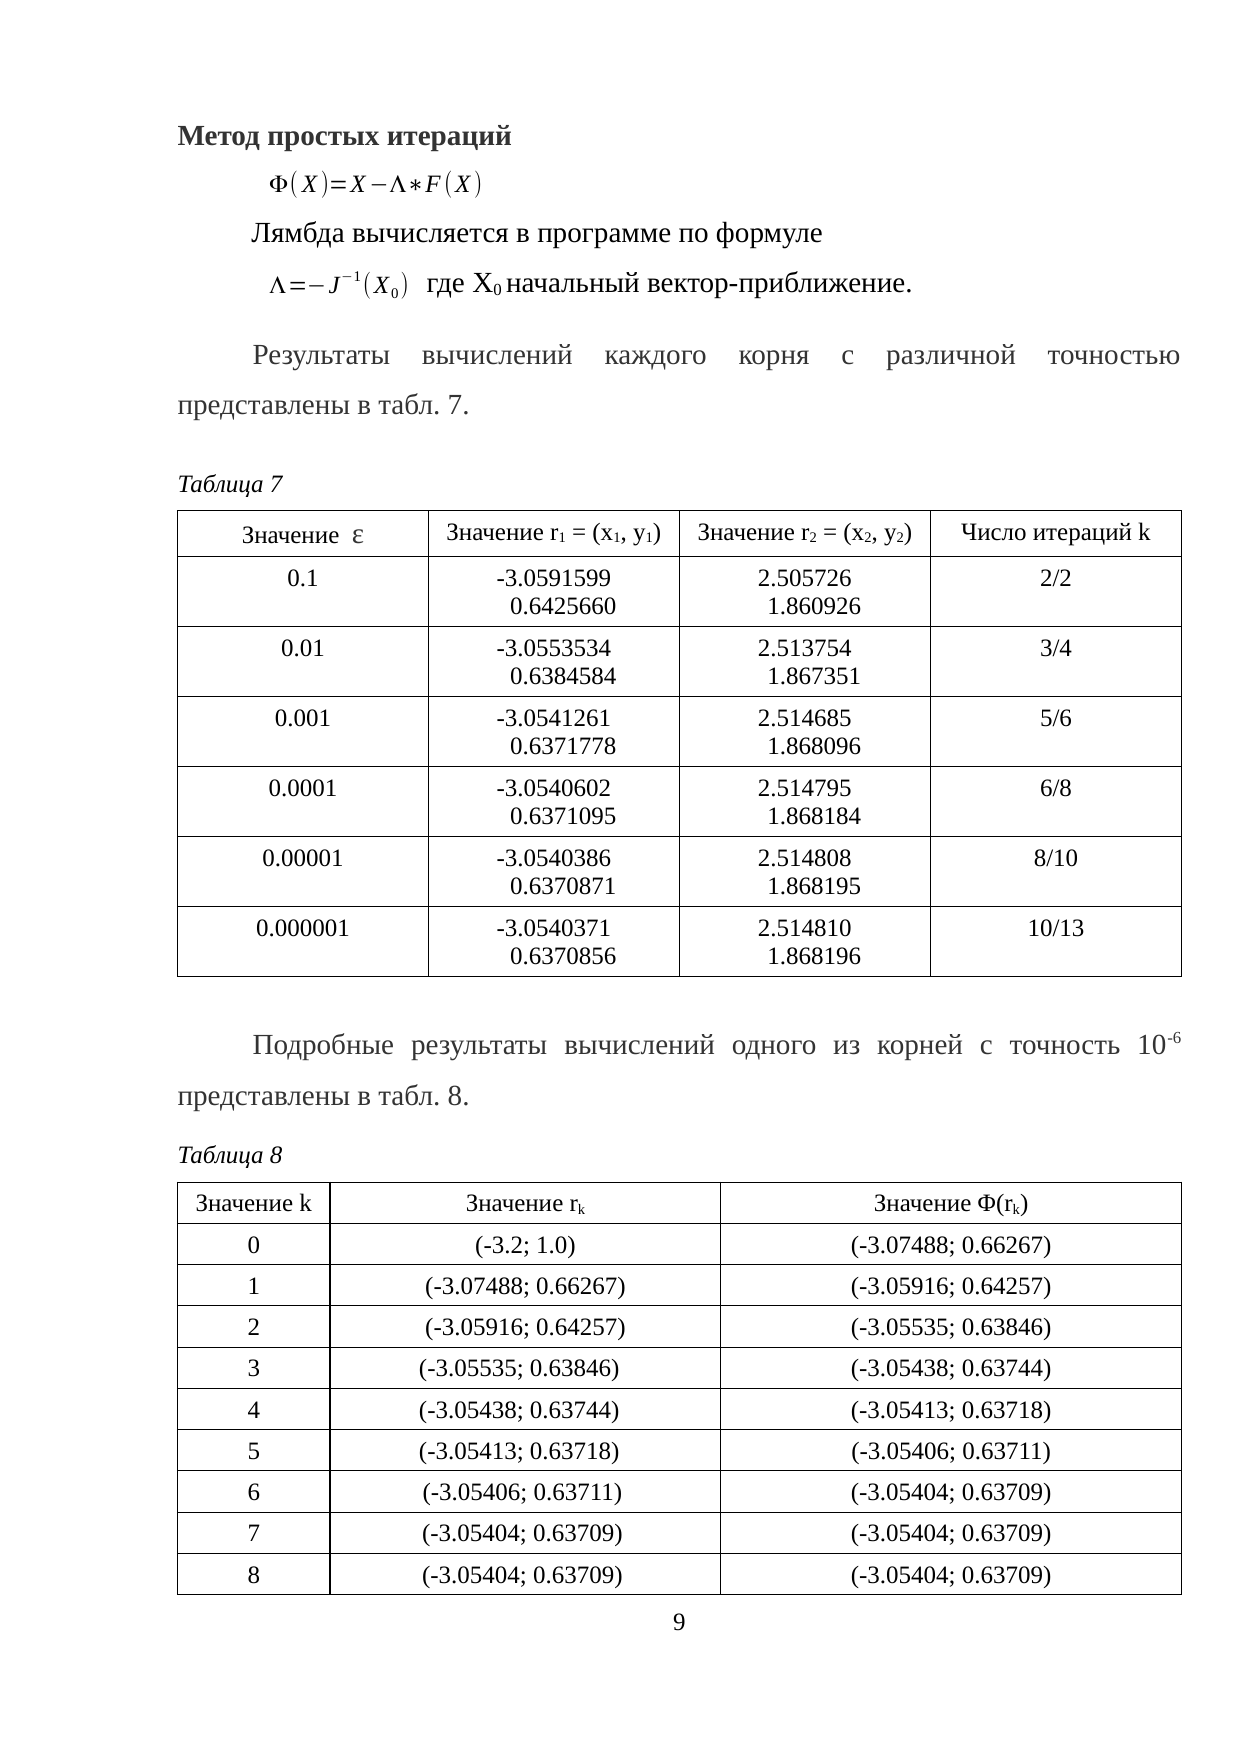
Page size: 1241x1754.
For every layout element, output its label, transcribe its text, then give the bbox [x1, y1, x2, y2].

table_cell 2.514795 1.868184 [680, 767, 930, 836]
table_cell (-3.07488; 0.66267) [331, 1265, 720, 1305]
text Метод простых итераций [177, 118, 1181, 152]
table_header Число итераций k [931, 511, 1181, 556]
table_cell (-3.05916; 0.64257) [721, 1265, 1181, 1305]
table_cell 2.514808 1.868195 [680, 837, 930, 906]
table_cell 0.0001 [178, 767, 428, 836]
table_cell -3.0591599 0.6425660 [429, 557, 679, 626]
table_cell (-3.05438; 0.63744) [721, 1348, 1181, 1388]
table_cell 5 [178, 1430, 329, 1470]
table_cell 3/4 [931, 627, 1181, 696]
table_cell 6/8 [931, 767, 1181, 836]
table_cell 10/13 [931, 907, 1181, 976]
table_cell -3.0540386 0.6370871 [429, 837, 679, 906]
table_header Значение rk [331, 1183, 720, 1223]
table_cell (-3.05535; 0.63846) [331, 1348, 720, 1388]
text где X0 начальный вектор-приближение. [177, 266, 1181, 302]
table_cell (-3.2; 1.0) [331, 1224, 720, 1264]
table_cell 7 [178, 1513, 329, 1553]
table_cell (-3.07488; 0.66267) [721, 1224, 1181, 1264]
table_cell (-3.05438; 0.63744) [331, 1389, 720, 1429]
table_cell -3.0553534 0.6384584 [429, 627, 679, 696]
table_cell 0.001 [178, 697, 428, 766]
text Подробные результаты вычислений одного из корней с точность 10-6 представлены в табл. 8. [177, 1027, 1181, 1111]
table_header Значение ε [178, 511, 428, 556]
table_cell 0 [178, 1224, 329, 1264]
table_header Значение k [178, 1183, 329, 1223]
table_cell (-3.05535; 0.63846) [721, 1306, 1181, 1347]
table_cell (-3.05413; 0.63718) [721, 1389, 1181, 1429]
text Результаты вычислений каждого корня с различной точностью представлены в табл. 7. [177, 337, 1181, 421]
text Лямбда вычисляется в программе по формуле [177, 215, 1181, 249]
table_cell 2.505726 1.860926 [680, 557, 930, 626]
table_cell (-3.05406; 0.63711) [331, 1471, 720, 1512]
table_header Значение Φ(rk) [721, 1183, 1181, 1223]
table_cell 2.514810 1.868196 [680, 907, 930, 976]
table_cell (-3.05404; 0.63709) [331, 1513, 720, 1553]
table_header Значение r2 = (x2, y2) [680, 511, 930, 556]
table_cell (-3.05404; 0.63709) [721, 1513, 1181, 1553]
table_cell 2.514685 1.868096 [680, 697, 930, 766]
text Таблица 7 [177, 469, 1181, 497]
table_cell -3.0540602 0.6371095 [429, 767, 679, 836]
table_cell 5/6 [931, 697, 1181, 766]
table_cell 2.513754 1.867351 [680, 627, 930, 696]
table_cell -3.0540371 0.6370856 [429, 907, 679, 976]
table_cell -3.0541261 0.6371778 [429, 697, 679, 766]
table_cell 4 [178, 1389, 329, 1429]
table_cell 8/10 [931, 837, 1181, 906]
table_cell 3 [178, 1348, 329, 1388]
table_cell (-3.05404; 0.63709) [721, 1471, 1181, 1512]
table_cell (-3.05916; 0.64257) [331, 1306, 720, 1347]
table_cell 8 [178, 1554, 329, 1594]
table_cell 0.1 [178, 557, 428, 626]
table_cell 2 [178, 1306, 329, 1347]
table_cell (-3.05404; 0.63709) [721, 1554, 1181, 1594]
table_cell (-3.05404; 0.63709) [331, 1554, 720, 1594]
table_cell 0.00001 [178, 837, 428, 906]
table_cell 2/2 [931, 557, 1181, 626]
table_cell 0.01 [178, 627, 428, 696]
table_cell 6 [178, 1471, 329, 1512]
table_cell 1 [178, 1265, 329, 1305]
table_cell 0.000001 [178, 907, 428, 976]
text Таблица 8 [177, 1140, 1181, 1169]
table_cell (-3.05406; 0.63711) [721, 1430, 1181, 1470]
table_header Значение r1 = (x1, y1) [429, 511, 679, 556]
table_cell (-3.05413; 0.63718) [331, 1430, 720, 1470]
